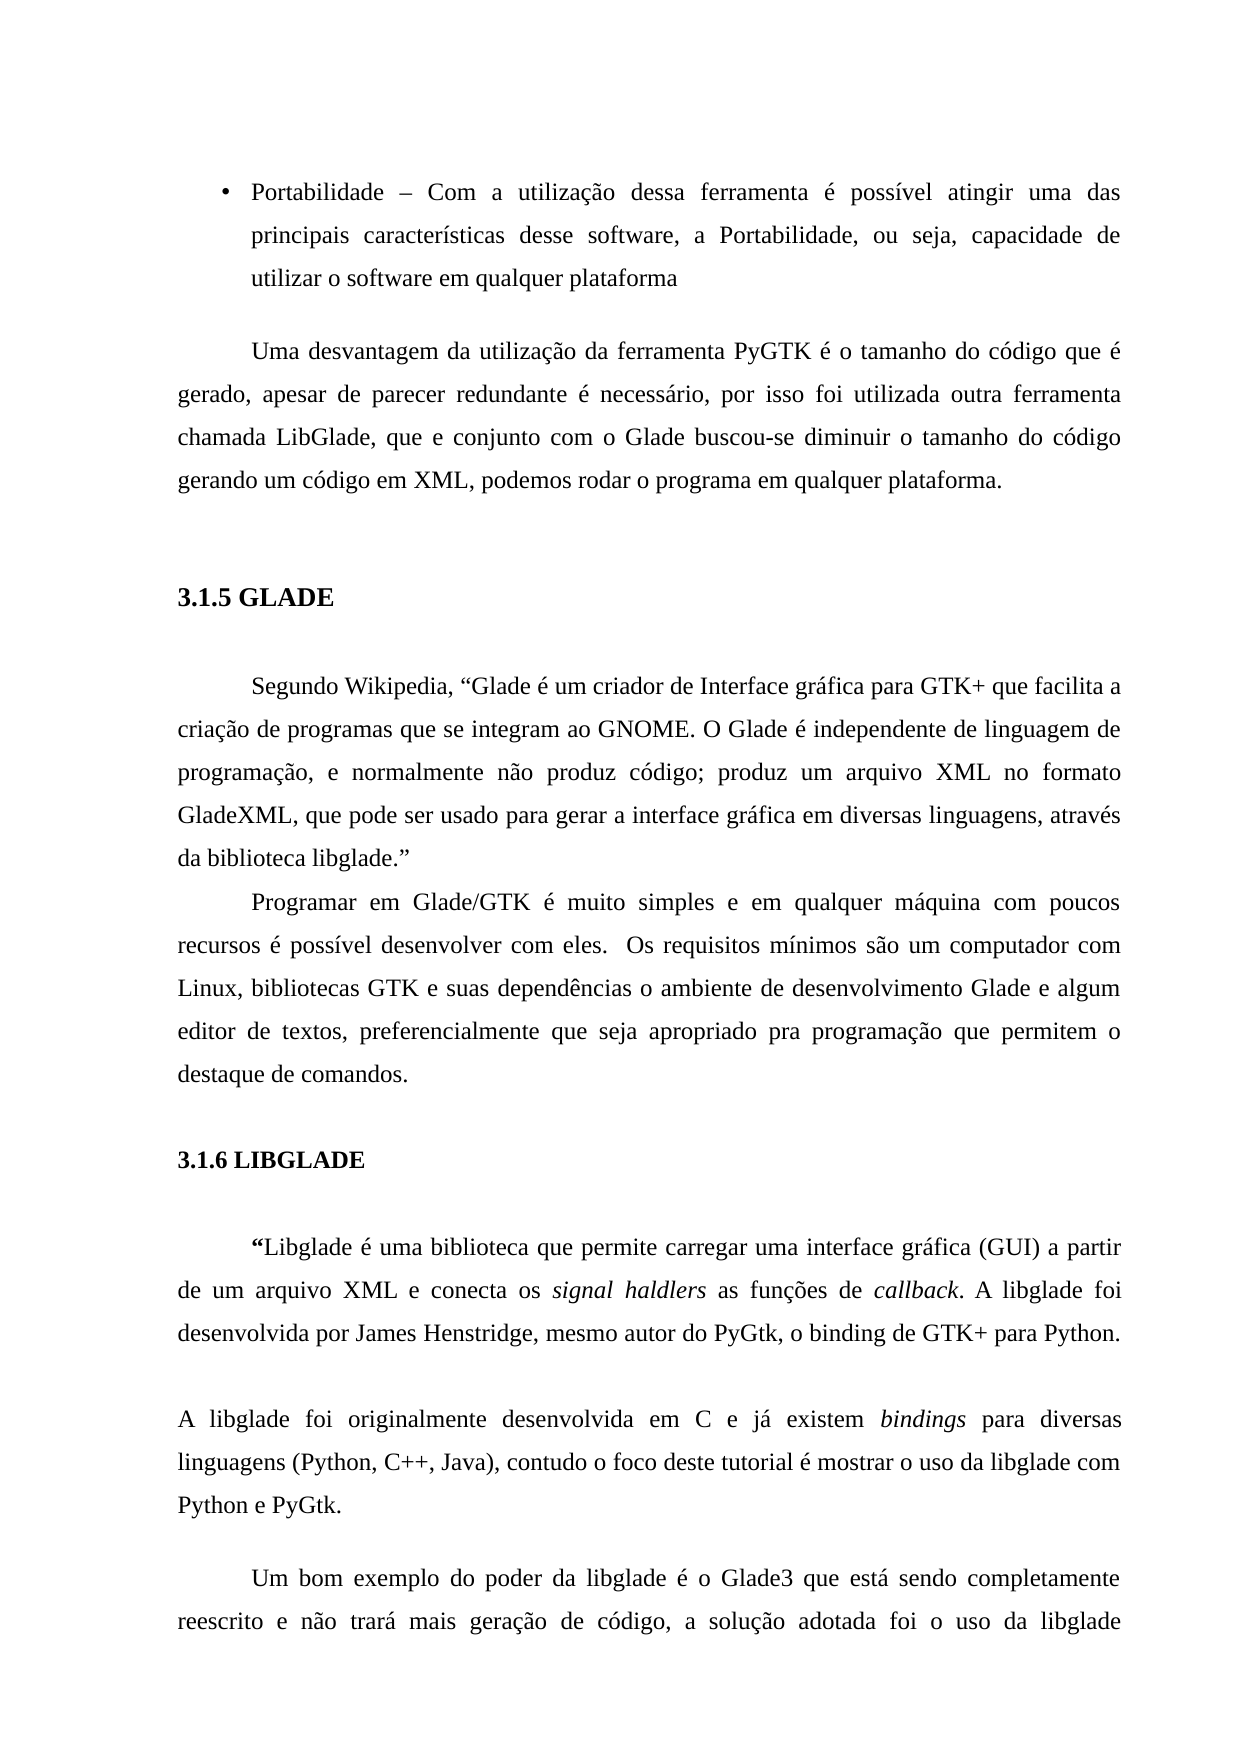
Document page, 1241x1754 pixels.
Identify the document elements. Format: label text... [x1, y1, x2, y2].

text Segundo Wikipedia, “Glade é um criador de Interface gráfica para GTK+ que facilita a criação de programas que se integram ao GNOME. O Glade é independente de linguagem de programação, e normalmente não produz código; produz um arquivo XML no formato GladeXML, que pode ser usado para gerar a interface gráfica em diversas linguagens, através da biblioteca libglade.” [177, 671, 1122, 872]
text 3.1.6 LIBGLADE [177, 1145, 1122, 1174]
text “Libglade é uma biblioteca que permite carregar uma interface gráfica (GUI) a partir de um arquivo XML e conecta os signal haldlers as funções de callback. A libglade foi desenvolvida por James Henstridge, mesmo autor do PyGtk, o binding de GTK+ para Python. [177, 1232, 1122, 1390]
text Programar em Glade/GTK é muito simples e em qualquer máquina com poucos recursos é possível desenvolver com eles. Os requisitos mínimos são um computador com Linux, bibliotecas GTK e suas dependências o ambiente de desenvolvimento Glade e algum editor de textos, preferencialmente que seja apropriado pra programação que permitem o destaque de comandos. [177, 887, 1122, 1088]
text A libglade foi originalmente desenvolvida em C e já existem bindings para diversas linguagens (Python, C++, Java), contudo o foco deste tutorial é mostrar o uso da libglade com Python e PyGtk. [177, 1404, 1122, 1519]
text Uma desvantagem da utilização da ferramenta PyGTK é o tamanho do código que é gerado, apesar de parecer redundante é necessário, por isso foi utilizada outra ferramenta chamada LibGlade, que e conjunto com o Glade buscou-se diminuir o tamanho do código gerando um código em XML, podemos rodar o programa em qualquer plataforma. [177, 336, 1122, 494]
list Portabilidade – Com a utilização dessa ferramenta é possível atingir uma das principais características desse software, a Portabilidade, ou seja, capacidade de utilizar o software em qualquer plataforma [221, 177, 1122, 292]
text Um bom exemplo do poder da libglade é o Glade3 que está sendo completamente reescrito e não trará mais geração de código, a solução adotada foi o uso da libglade [177, 1563, 1122, 1635]
subtitle 3.1.5 GLADE [177, 581, 1122, 612]
